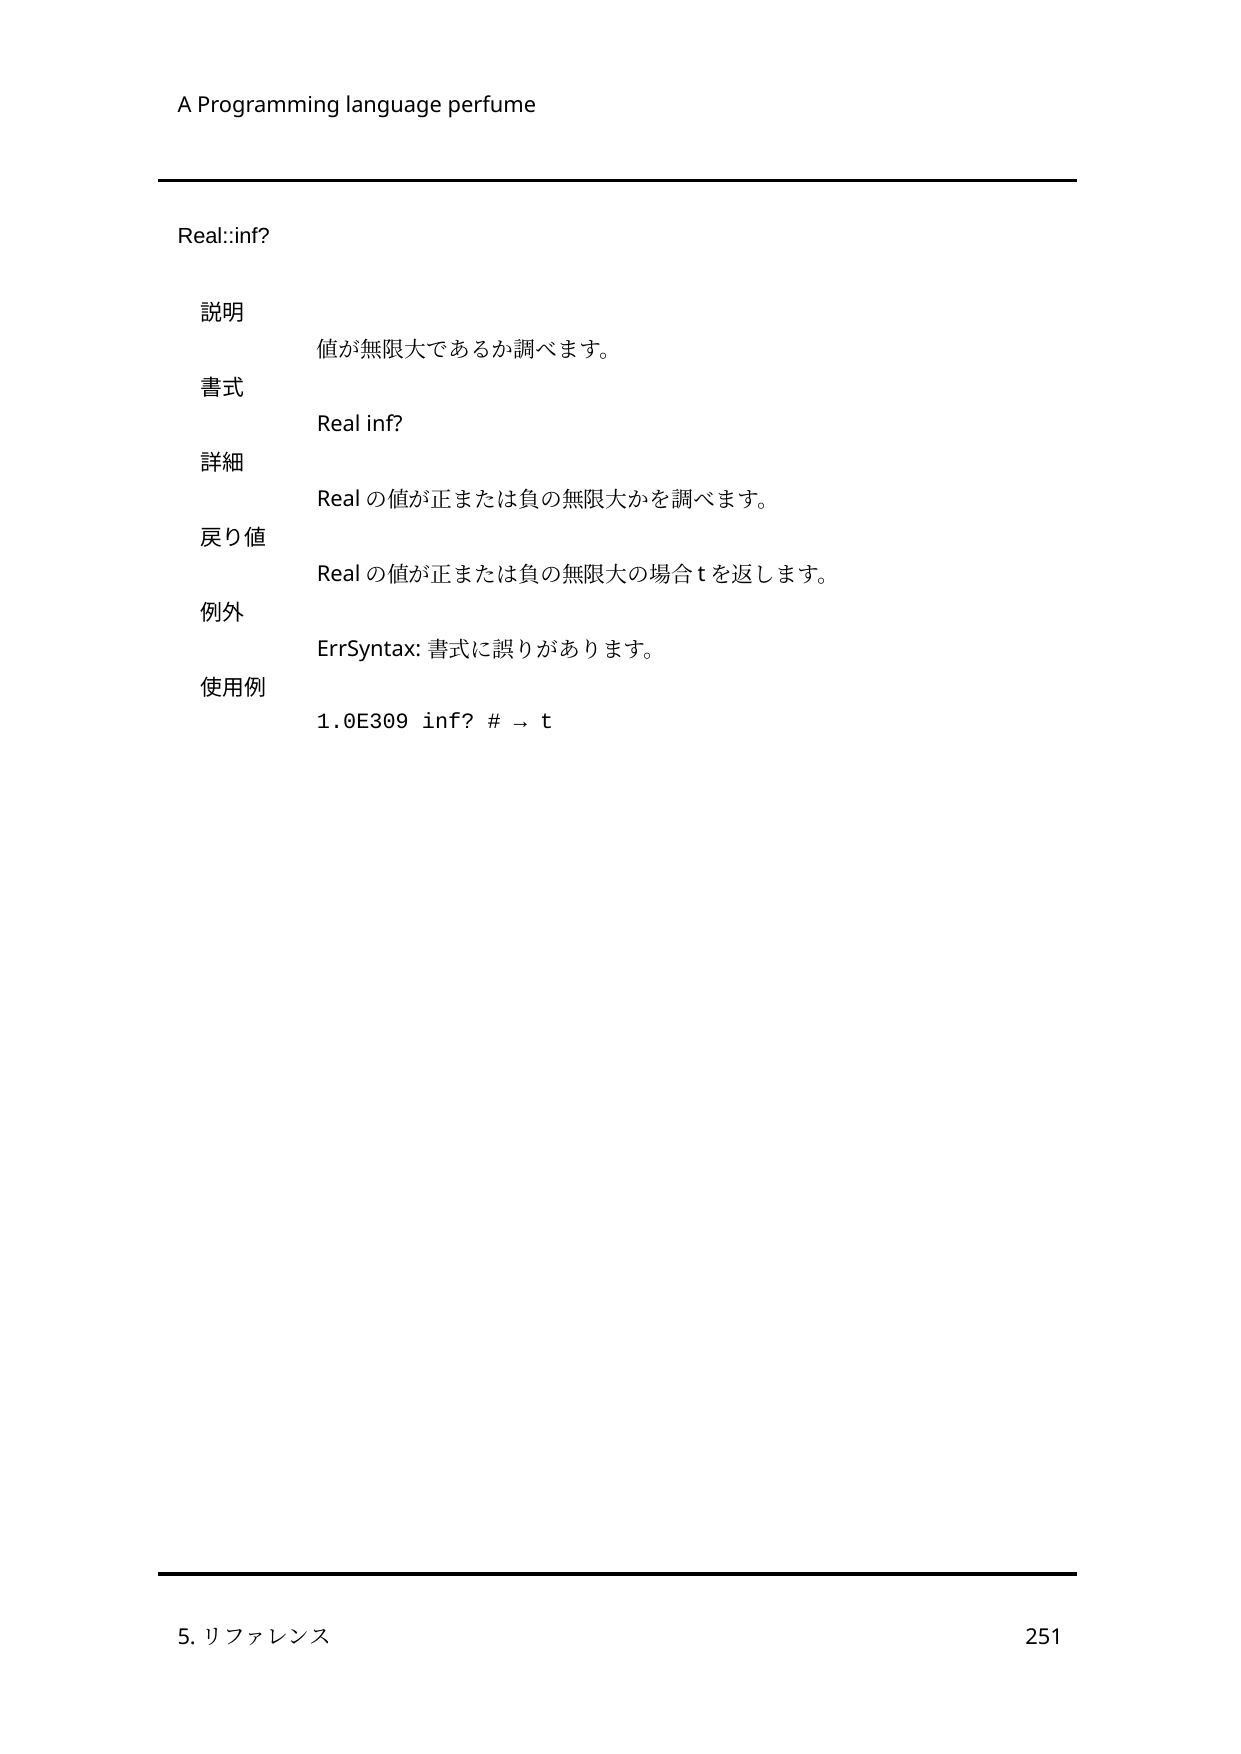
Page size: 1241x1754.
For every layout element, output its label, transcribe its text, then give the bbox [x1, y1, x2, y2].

table_cell 使用例 [200, 667, 317, 792]
table_cell 戻り値 [200, 517, 317, 592]
table_header 説明 [200, 292, 317, 367]
table_cell Realの値が正または負の無限大かを調べます。 [317, 442, 1063, 517]
table_cell Realの値が正または負の無限大の場合tを返します。 [317, 517, 1063, 592]
table_cell Real inf? [317, 367, 1063, 442]
subtitle Real::inf? [177, 217, 1063, 254]
table_cell 詳細 [200, 442, 317, 517]
table_header 値が無限大であるか調べます。 [317, 292, 1063, 367]
table_cell 1.0E309 inf? # → t [317, 667, 1063, 792]
table_cell ErrSyntax: 書式に誤りがあります。 [317, 592, 1063, 667]
table_cell 書式 [200, 367, 317, 442]
table_cell 例外 [200, 592, 317, 667]
